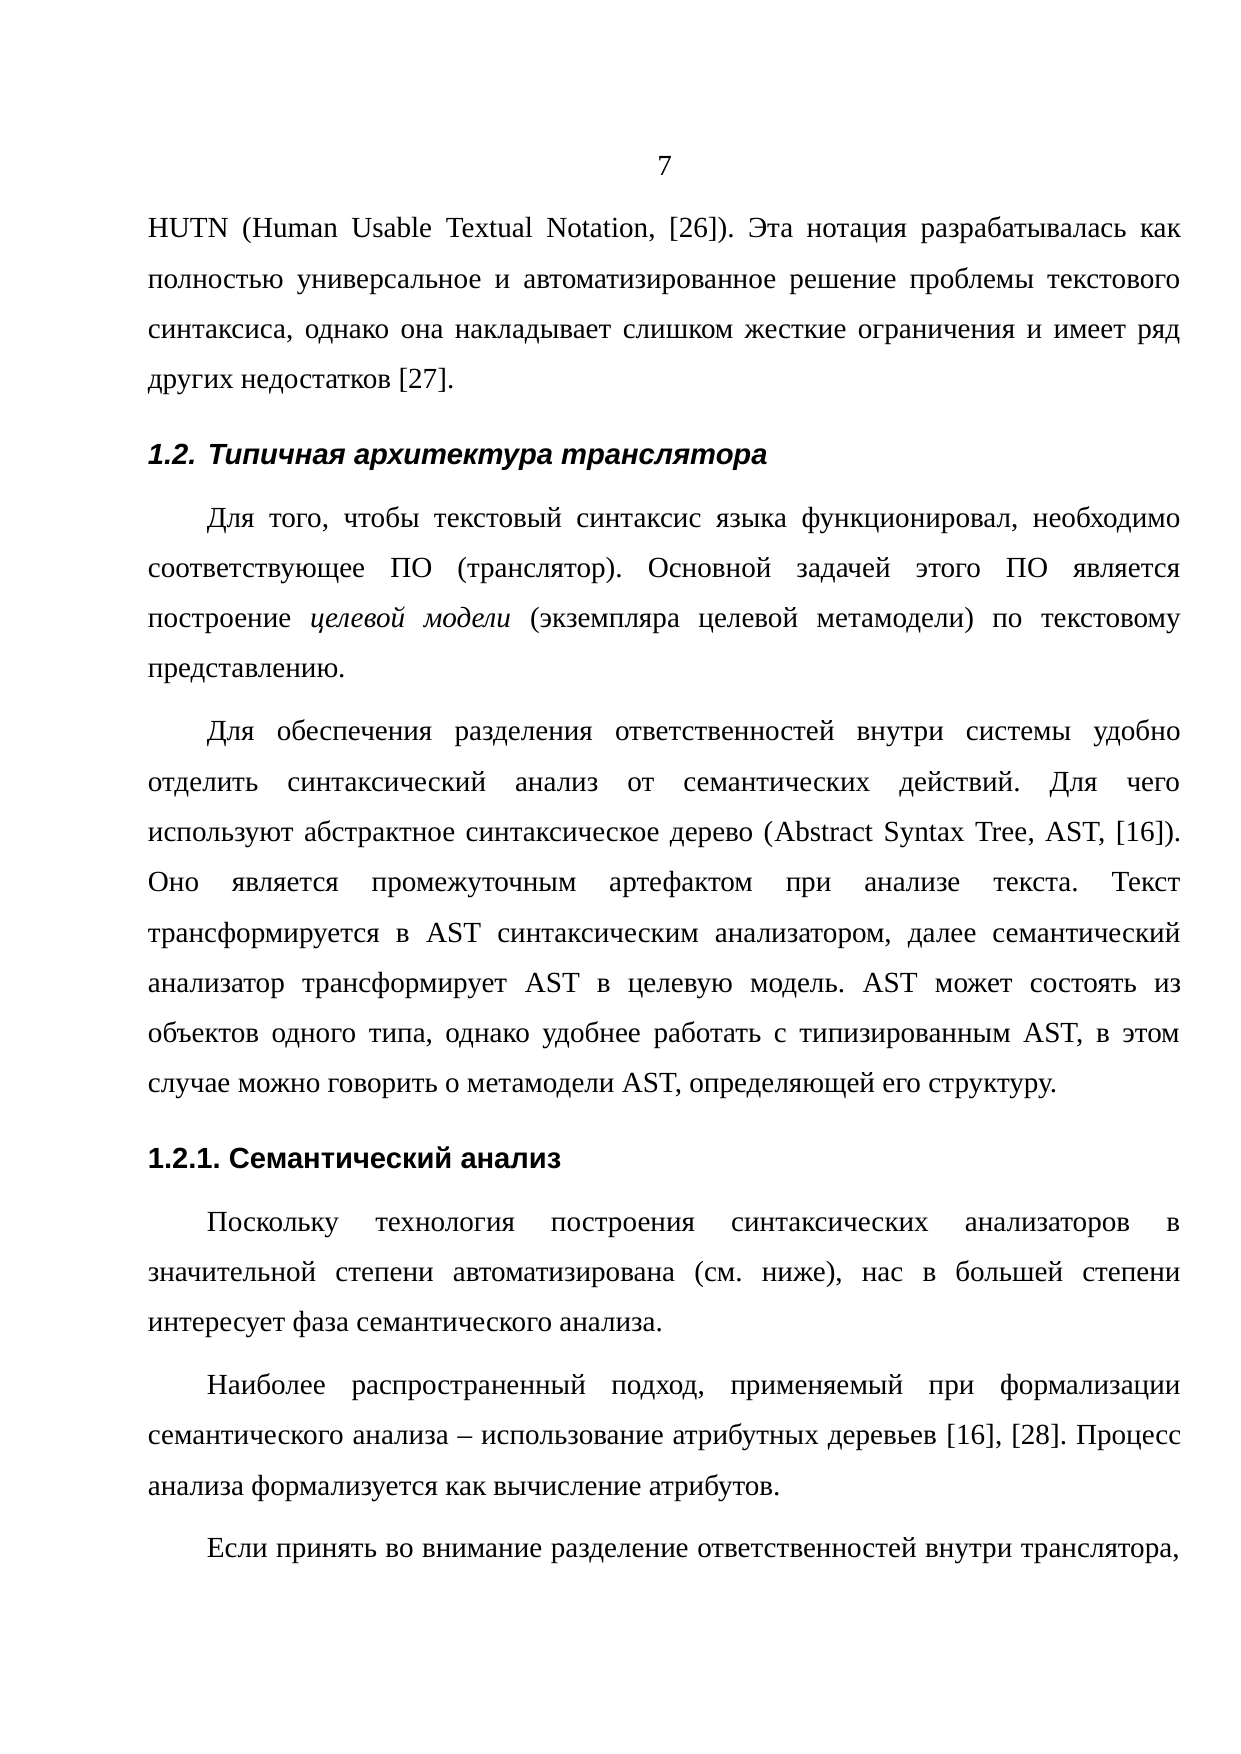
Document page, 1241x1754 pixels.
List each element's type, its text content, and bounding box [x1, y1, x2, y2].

text Если принять во внимание разделение ответственностей внутри транслятора, [148, 1531, 1181, 1564]
subtitle Типичная архитектура транслятора [148, 437, 1181, 470]
text HUTN (Human Usable Textual Notation, [26]). Эта нотация разрабатывалась как полностью универсальное и автоматизированное решение проблемы текстового синтаксиса, однако она накладывает слишком жесткие ограничения и имеет ряд других недостатков [27]. [148, 211, 1181, 395]
text Поскольку технология построения синтаксических анализаторов в значительной степени автоматизирована (см. ниже), нас в большей степени интересует фаза семантического анализа. [148, 1204, 1181, 1338]
text Для обеспечения разделения ответственностей внутри системы удобно отделить синтаксический анализ от семантических действий. Для чего используют абстрактное синтаксическое дерево (Abstract Syntax Tree, AST, [16]). Оно является промежуточным артефактом при анализе текста. Текст трансформируется в AST синтаксическим анализатором, далее семантический анализатор трансформирует AST в целевую модель. AST может состоять из объектов одного типа, однако удобнее работать с типизированным AST, в этом случае можно говорить о метамодели AST, определяющей его структуру. [148, 713, 1181, 1099]
text Для того, чтобы текстовый синтаксис языка функционировал, необходимо соответствующее ПО (транслятор). Основной задачей этого ПО является построение целевой модели (экземпляра целевой метамодели) по текстовому представлению. [148, 500, 1181, 684]
subtitle Семантический анализ [148, 1141, 1181, 1174]
text Наиболее распространенный подход, применяемый при формализации семантического анализа – использование атрибутных деревьев [16], [28]. Процесс анализа формализуется как вычисление атрибутов. [148, 1367, 1181, 1501]
